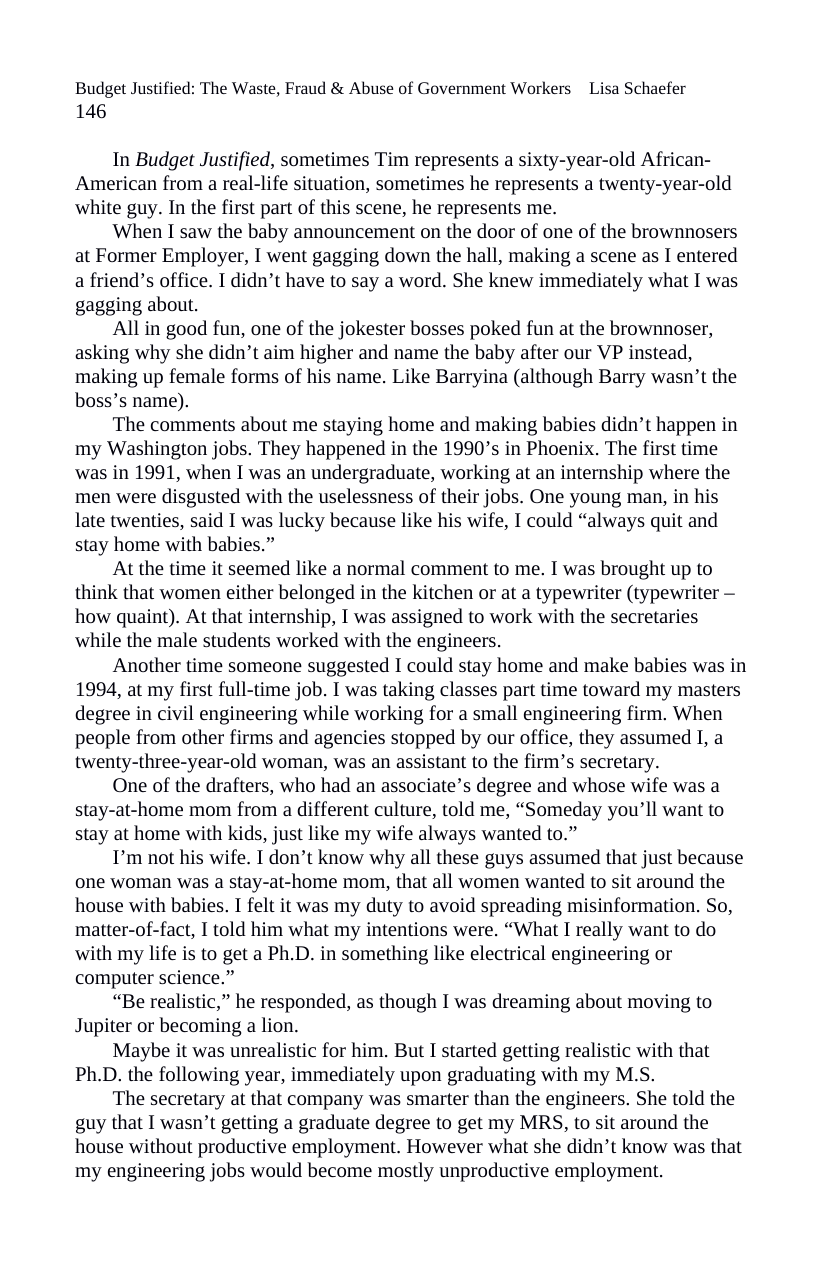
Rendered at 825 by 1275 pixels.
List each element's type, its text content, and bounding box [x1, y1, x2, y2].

text The secretary at that company was smarter than the engineers. She told the guy that I wasn’t getting a graduate degree to get my MRS, to sit around the house without productive employment. However what she didn’t know was that my engineering jobs would become mostly unproductive employment. [75, 1086, 750, 1182]
text I’m not his wife. I don’t know why all these guys assumed that just because one woman was a stay-at-home mom, that all women wanted to sit around the house with babies. I felt it was my duty to avoid spreading misinformation. So, matter-of-fact, I told him what my intentions were. “What I really want to do with my life is to get a Ph.D. in something like electrical engineering or computer science.” [75, 845, 750, 989]
text In Budget Justified, sometimes Tim represents a sixty-year-old African-American from a real-life situation, sometimes he represents a twenty-year-old white guy. In the first part of this scene, he represents me. [75, 147, 750, 219]
text “Be realistic,” he responded, as though I was dreaming about moving to Jupiter or becoming a lion. [75, 989, 750, 1037]
text When I saw the baby announcement on the door of one of the brownnosers at Former Employer, I went gagging down the hall, making a scene as I entered a friend’s office. I didn’t have to say a word. She knew immediately what I was gagging about. [75, 219, 750, 316]
text At the time it seemed like a normal comment to me. I was brought up to think that women either belonged in the kitchen or at a typewriter (typewriter – how quaint). At that internship, I was assigned to work with the secretaries while the male students worked with the engineers. [75, 556, 750, 652]
text All in good fun, one of the jokester bosses poked fun at the brownnoser, asking why she didn’t aim higher and name the baby after our VP instead, making up female forms of his name. Like Barryina (although Barry wasn’t the boss’s name). [75, 316, 750, 412]
text One of the drafters, who had an associate’s degree and whose wife was a stay-at-home mom from a different culture, told me, “Someday you’ll want to stay at home with kids, just like my wife always wanted to.” [75, 773, 750, 845]
text Maybe it was unrealistic for him. But I started getting realistic with that Ph.D. the following year, immediately upon graduating with my M.S. [75, 1037, 750, 1086]
text Another time someone suggested I could stay home and make babies was in 1994, at my first full-time job. I was taking classes part time toward my masters degree in civil engineering while working for a small engineering firm. When people from other firms and agencies stopped by our office, they assumed I, a twenty-three-year-old woman, was an assistant to the firm’s secretary. [75, 652, 750, 773]
text The comments about me staying home and making babies didn’t happen in my Washington jobs. They happened in the 1990’s in Phoenix. The first time was in 1991, when I was an undergraduate, working at an internship where the men were disgusted with the uselessness of their jobs. One young man, in his late twenties, said I was lucky because like his wife, I could “always quit and stay home with babies.” [75, 412, 750, 556]
